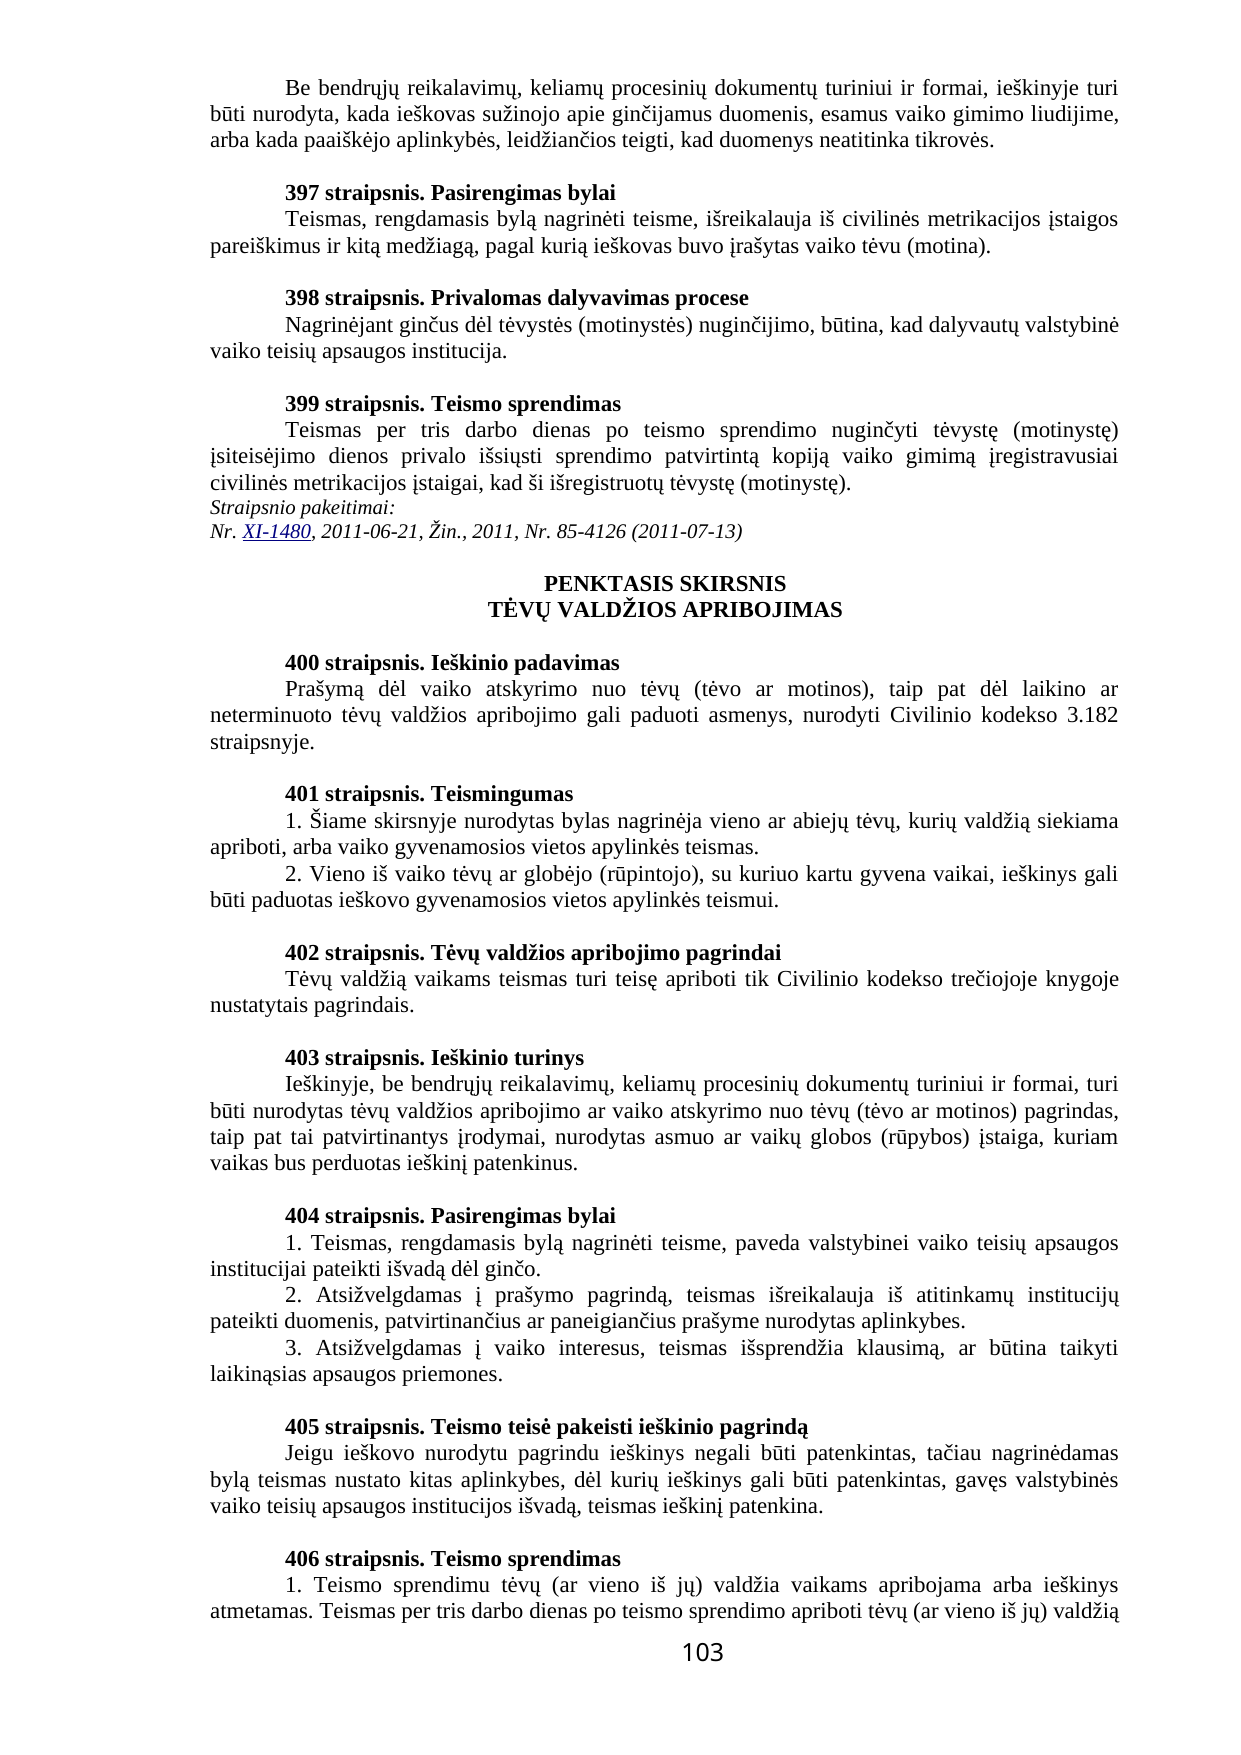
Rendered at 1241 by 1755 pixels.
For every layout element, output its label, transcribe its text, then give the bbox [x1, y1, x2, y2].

text Be bendrųjų reikalavimų, keliamų procesinių dokumentų turiniui ir formai, ieškinyje turi būti nurodyta, kada ieškovas sužinojo apie ginčijamus duomenis, esamus vaiko gimimo liudijime, arba kada paaiškėjo aplinkybės, leidžiančios teigti, kad duomenys neatitinka tikrovės. [210, 73, 1120, 153]
text 1. Šiame skirsnyje nurodytas bylas nagrinėja vieno ar abiejų tėvų, kurių valdžią siekiama apriboti, arba vaiko gyvenamosios vietos apylinkės teismas. [210, 807, 1120, 859]
text 1. Teismas, rengdamasis bylą nagrinėti teisme, paveda valstybinei vaiko teisių apsaugos institucijai pateikti išvadą dėl ginčo. [210, 1228, 1120, 1281]
text 403 straipsnis. Ieškinio turinys [210, 1044, 1120, 1070]
text 402 straipsnis. Tėvų valdžios apribojimo pagrindai [210, 939, 1120, 965]
text 400 straipsnis. Ieškinio padavimas [210, 649, 1120, 675]
text 399 straipsnis. Teismo sprendimas [210, 390, 1120, 416]
text 398 straipsnis. Privalomas dalyvavimas procese [210, 284, 1120, 311]
text Prašymą dėl vaiko atskyrimo nuo tėvų (tėvo ar motinos), taip pat dėl laikino ar neterminuoto tėvų valdžios apribojimo gali paduoti asmenys, nurodyti Civilinio kodekso 3.182 straipsnyje. [210, 675, 1120, 754]
text Nagrinėjant ginčus dėl tėvystės (motinystės) nuginčijimo, būtina, kad dalyvautų valstybinė vaiko teisių apsaugos institucija. [210, 311, 1120, 363]
text 3. Atsižvelgdamas į vaiko interesus, teismas išsprendžia klausimą, ar būtina taikyti laikinąsias apsaugos priemones. [210, 1334, 1120, 1387]
text 397 straipsnis. Pasirengimas bylai [210, 179, 1120, 205]
text Straipsnio pakeitimai: [210, 495, 1120, 519]
text Teismas per tris darbo dienas po teismo sprendimo nuginčyti tėvystę (motinystę) įsiteisėjimo dienos privalo išsiųsti sprendimo patvirtintą kopiją vaiko gimimą įregistravusiai civilinės metrikacijos įstaigai, kad ši išregistruotų tėvystę (motinystę). [210, 416, 1120, 495]
subtitle TĖVŲ VALDŽIOS APRIBOJIMAS [210, 596, 1120, 622]
text Tėvų valdžią vaikams teismas turi teisę apriboti tik Civilinio kodekso trečiojoje knygoje nustatytais pagrindais. [210, 965, 1120, 1018]
text 405 straipsnis. Teismo teisė pakeisti ieškinio pagrindą [210, 1413, 1120, 1439]
text 404 straipsnis. Pasirengimas bylai [210, 1202, 1120, 1228]
text 2. Vieno iš vaiko tėvų ar globėjo (rūpintojo), su kuriuo kartu gyvena vaikai, ieškinys gali būti paduotas ieškovo gyvenamosios vietos apylinkės teismui. [210, 859, 1120, 912]
text Nr. XI-1480, 2011-06-21, Žin., 2011, Nr. 85-4126 (2011-07-13) [210, 519, 1120, 543]
text 401 straipsnis. Teismingumas [210, 781, 1120, 807]
text 406 straipsnis. Teismo sprendimas [210, 1545, 1120, 1571]
text Ieškinyje, be bendrųjų reikalavimų, keliamų procesinių dokumentų turiniui ir formai, turi būti nurodytas tėvų valdžios apribojimo ar vaiko atskyrimo nuo tėvų (tėvo ar motinos) pagrindas, taip pat tai patvirtinantys įrodymai, nurodytas asmuo ar vaikų globos (rūpybos) įstaiga, kuriam vaikas bus perduotas ieškinį patenkinus. [210, 1070, 1120, 1176]
subtitle PENKTASIS SKIRSNIS [210, 570, 1120, 596]
text Jeigu ieškovo nurodytu pagrindu ieškinys negali būti patenkintas, tačiau nagrinėdamas bylą teismas nustato kitas aplinkybes, dėl kurių ieškinys gali būti patenkintas, gavęs valstybinės vaiko teisių apsaugos institucijos išvadą, teismas ieškinį patenkina. [210, 1439, 1120, 1518]
text Teismas, rengdamasis bylą nagrinėti teisme, išreikalauja iš civilinės metrikacijos įstaigos pareiškimus ir kitą medžiagą, pagal kurią ieškovas buvo įrašytas vaiko tėvu (motina). [210, 205, 1120, 258]
text 1. Teismo sprendimu tėvų (ar vieno iš jų) valdžia vaikams apribojama arba ieškinys atmetamas. Teismas per tris darbo dienas po teismo sprendimo apriboti tėvų (ar vieno iš jų) valdžią [210, 1571, 1120, 1624]
text 2. Atsižvelgdamas į prašymo pagrindą, teismas išreikalauja iš atitinkamų institucijų pateikti duomenis, patvirtinančius ar paneigiančius prašyme nurodytas aplinkybes. [210, 1281, 1120, 1334]
